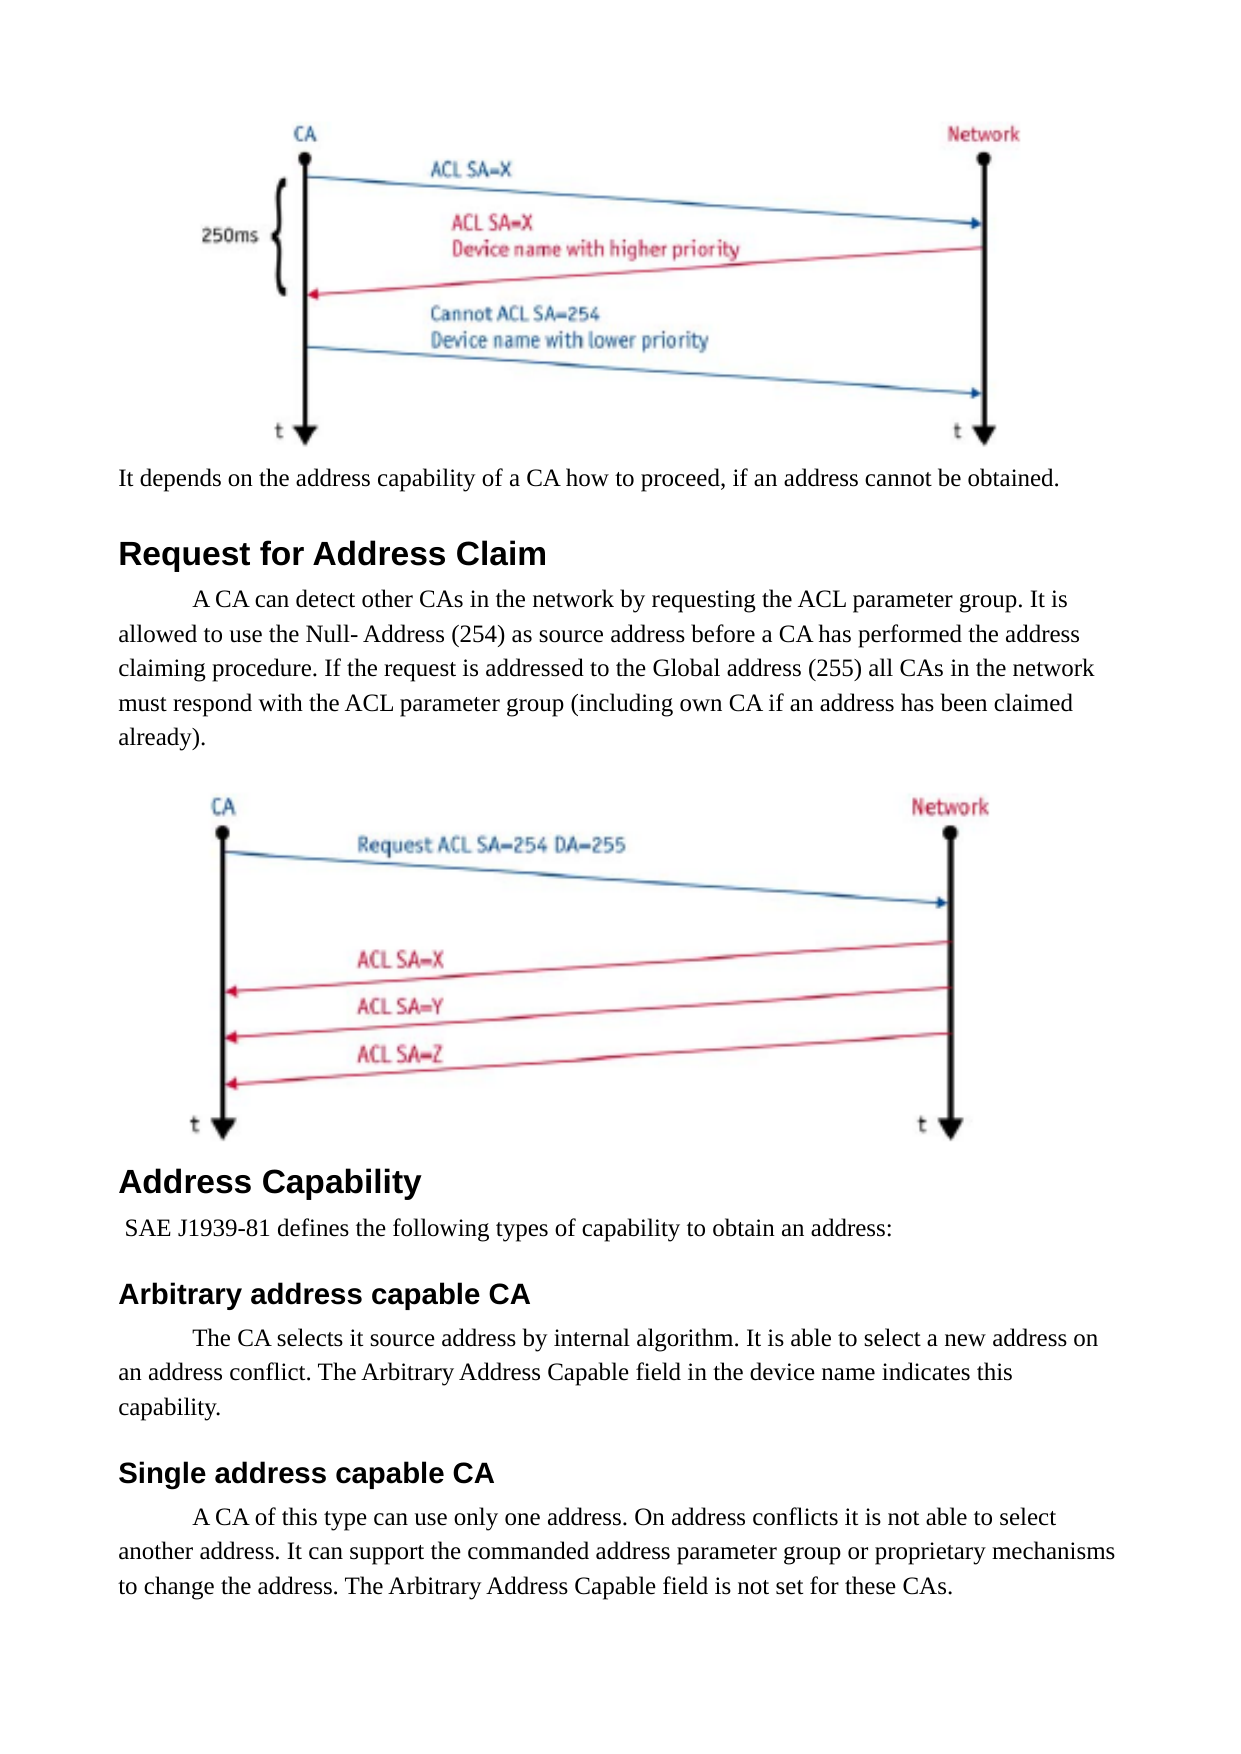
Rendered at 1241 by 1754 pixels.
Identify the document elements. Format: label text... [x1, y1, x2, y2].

text A CA of this type can use only one address. On address conflicts it is not able to select another address. It can support the commanded address parameter group or proprietary mechanisms to change the address. The Arbitrary Address Capable field is not set for these CAs. [118, 1502, 1122, 1599]
text It depends on the address capability of a CA how to proceed, if an address cannot be obtained. [118, 118, 1122, 492]
text A CA can detect other CAs in the network by requesting the ACL parameter group. It is allowed to use the Null- Address (254) as source address before a CA has performed the address claiming procedure. If the request is addressed to the Global address (255) all CAs in the network must respond with the ACL parameter group (including own CA if an address has been claimed already). [118, 584, 1122, 751]
subtitle Arbitrary address capable CA [118, 1277, 1122, 1310]
text The CA selects it source address by internal algorithm. It is able to select a new address on an address conflict. The Arbitrary Address Capable field in the device name indicates this capability. [118, 1323, 1122, 1421]
subtitle Request for Address Claim [118, 533, 1122, 572]
text SAE J1939-81 defines the following types of capability to obtain an address: [118, 1213, 1122, 1242]
subtitle Address Capability [118, 1162, 1122, 1201]
picture [177, 118, 1064, 458]
subtitle Single address capable CA [118, 1456, 1122, 1489]
picture [161, 771, 1079, 1162]
